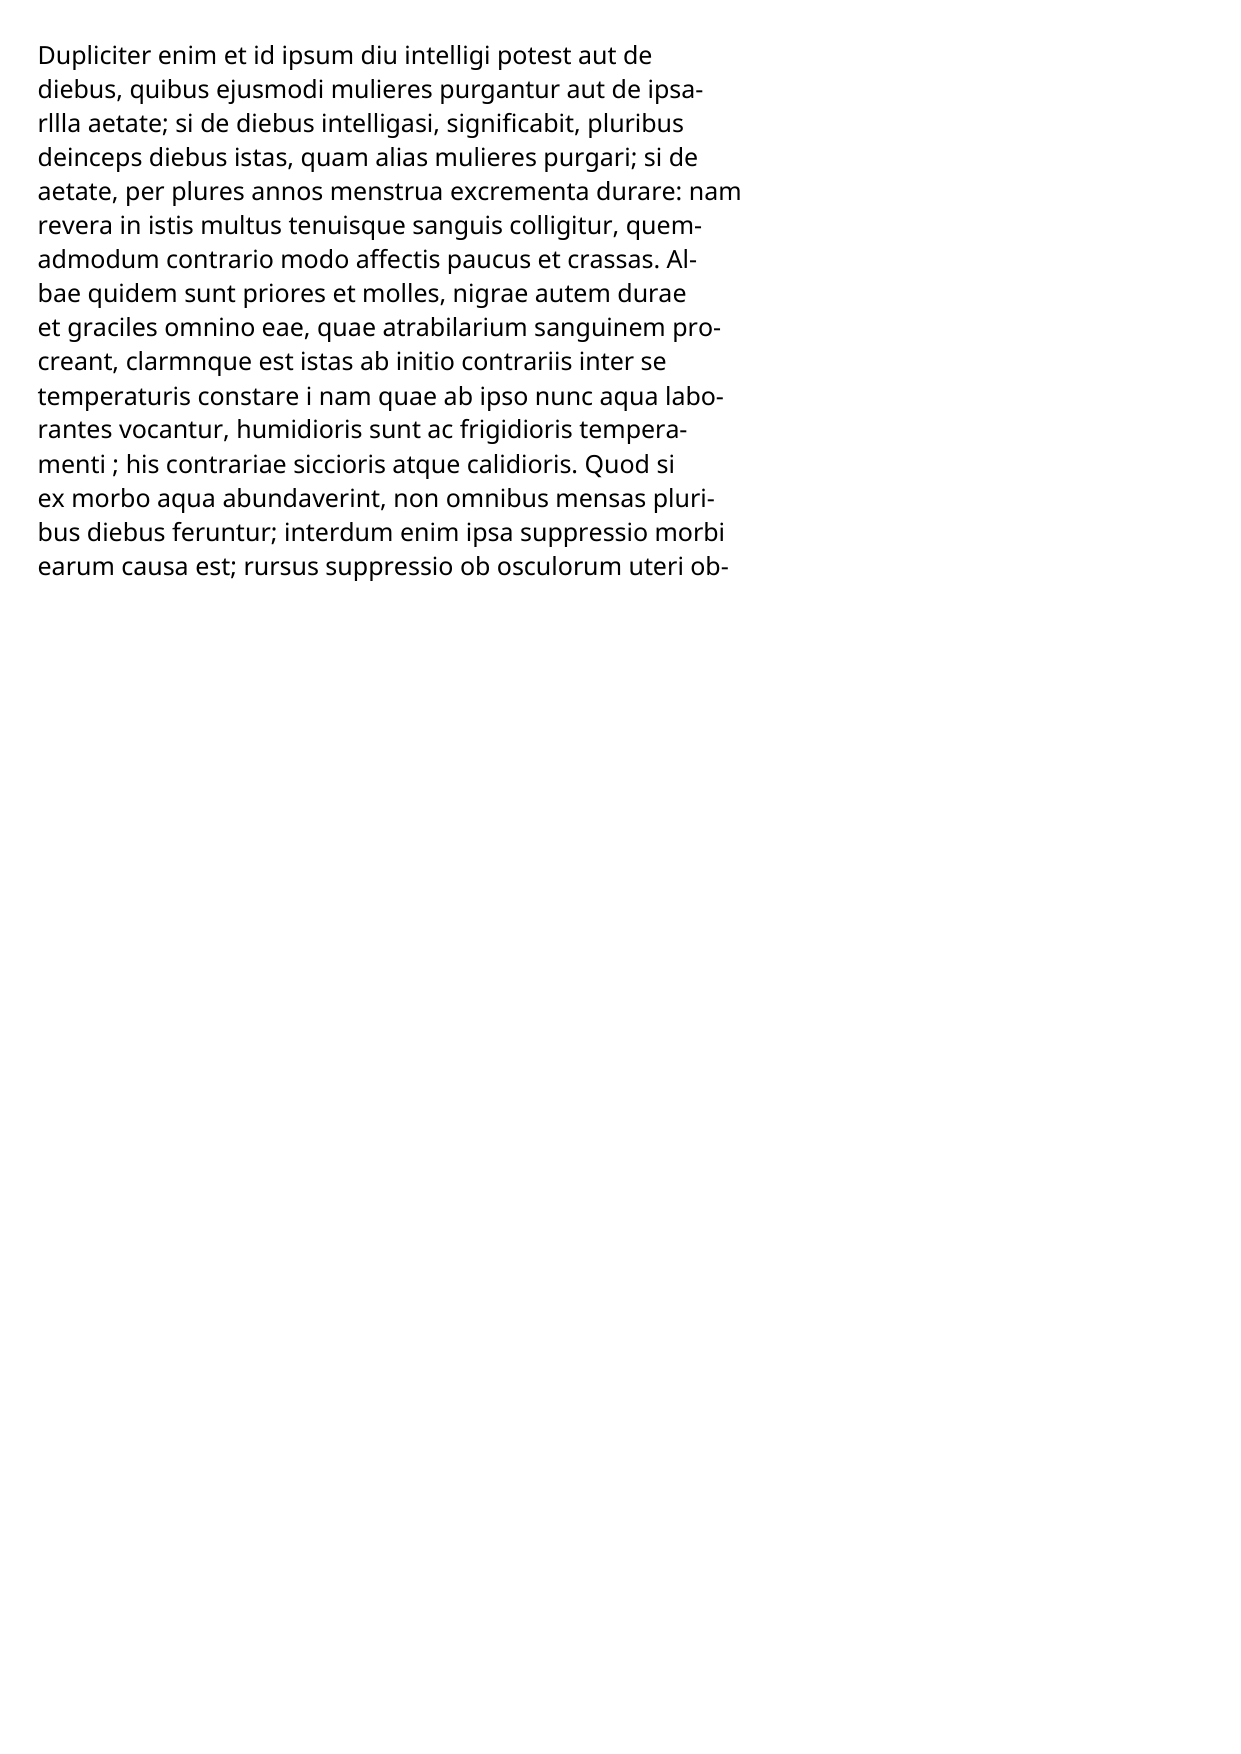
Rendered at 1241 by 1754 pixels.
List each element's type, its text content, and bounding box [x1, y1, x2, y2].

text Dupliciter enim et id ipsum diu intelligi potest aut de diebus, quibus ejusmodi mulieres purgantur aut de ipsa- rllla aetate; si de diebus intelligasi, significabit, pluribus deinceps diebus istas, quam alias mulieres purgari; si de aetate, per plures annos menstrua excrementa durare: nam revera in istis multus tenuisque sanguis colligitur, quem- admodum contrario modo affectis paucus et crassas. Al- bae quidem sunt priores et molles, nigrae autem durae et graciles omnino eae, quae atrabilarium sanguinem pro- creant, clarmnque est istas ab initio contrariis inter se temperaturis constare i nam quae ab ipso nunc aqua labo- rantes vocantur, humidioris sunt ac frigidioris tempera- menti ; his contrariae siccioris atque calidioris. Quod si ex morbo aqua abundaverint, non omnibus mensas pluri- bus diebus feruntur; interdum enim ipsa suppressio morbi earum causa est; rursus suppressio ob osculorum uteri ob- [37, 37, 1203, 582]
